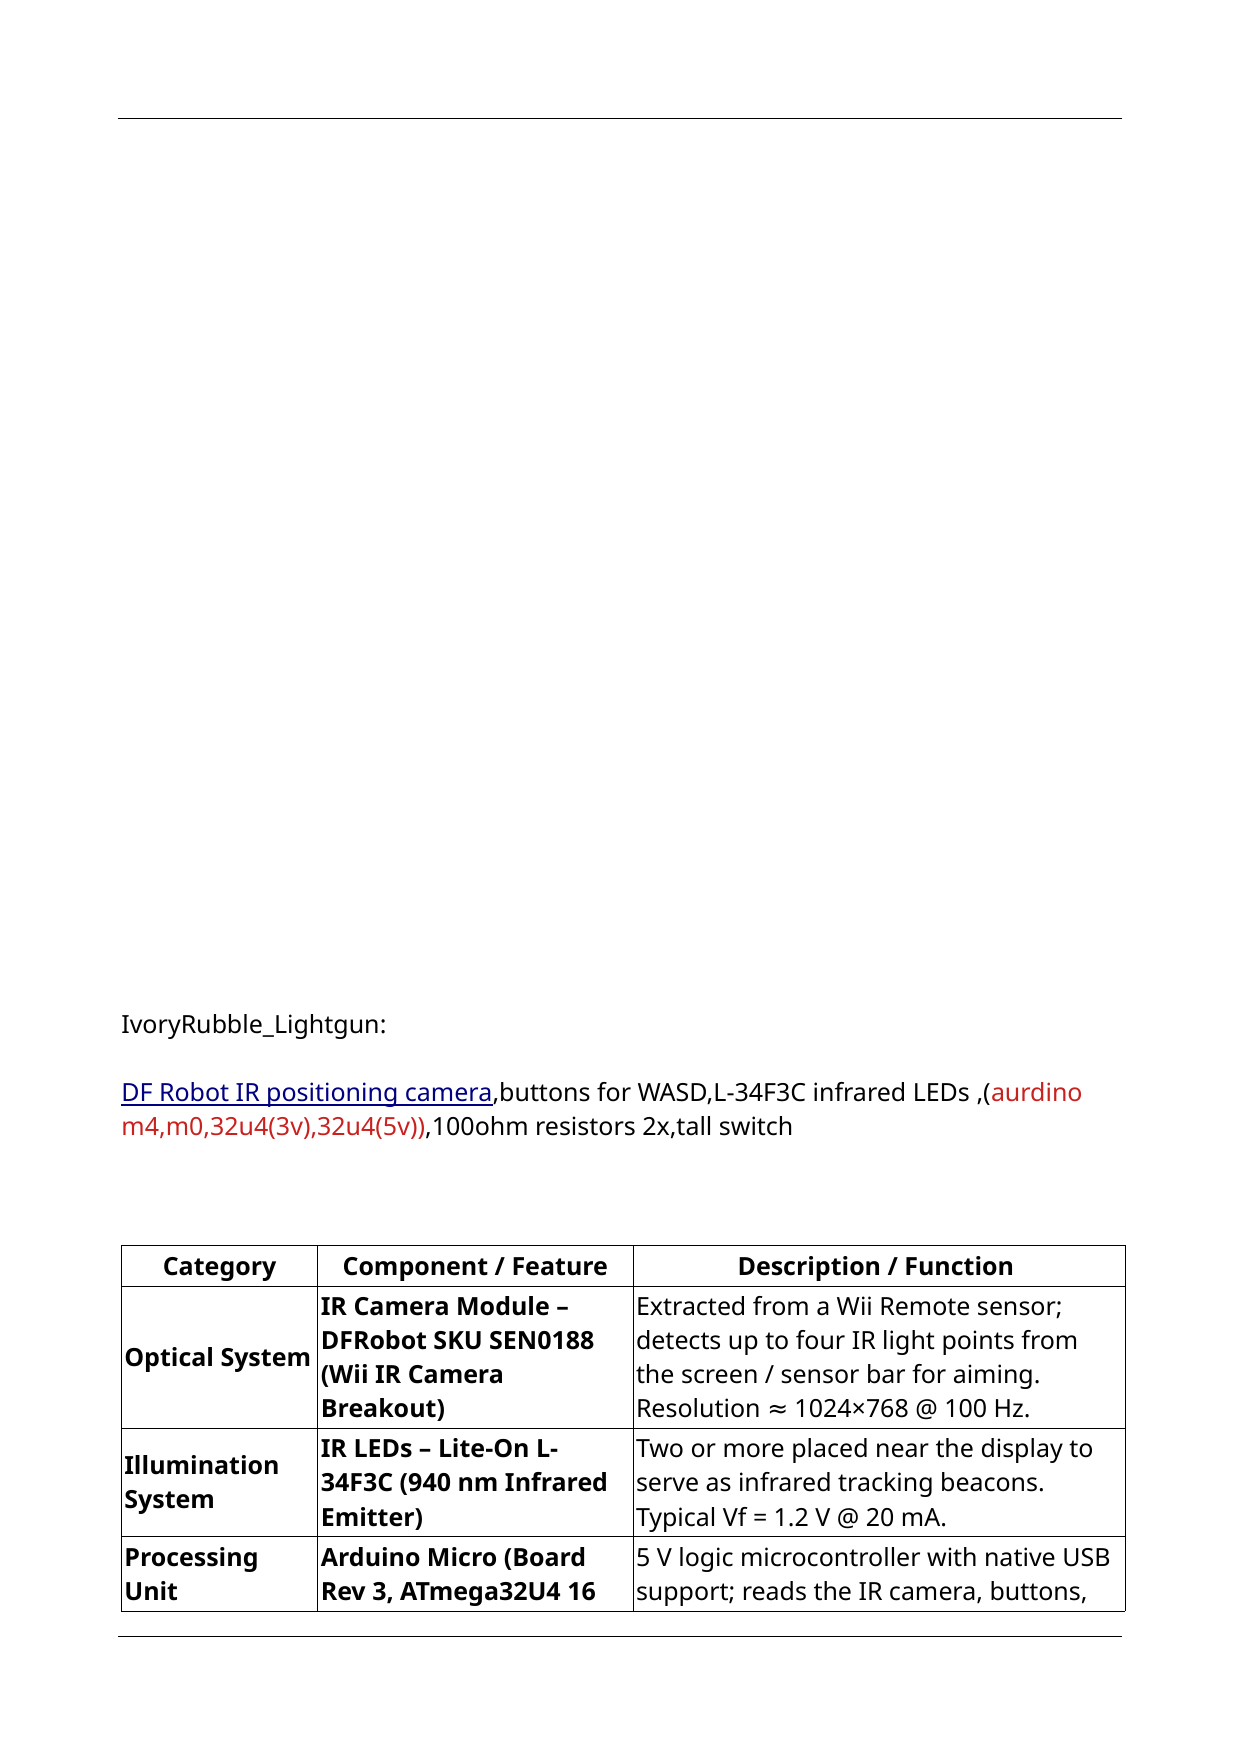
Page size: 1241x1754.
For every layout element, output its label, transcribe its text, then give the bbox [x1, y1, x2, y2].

text DF Robot IR positioning camera,buttons for WASD,L-34F3C infrared LEDs ,(aurdino m4,m0,32u4(3v),32u4(5v)),100ohm resistors 2x,tall switch [121, 1075, 1119, 1143]
table_cell 5 V logic microcontroller with native USB support; reads the IR camera, buttons, [634, 1537, 1125, 1611]
table_cell Optical System [122, 1287, 317, 1428]
table_cell Extracted from a Wii Remote sensor; detects up to four IR light points from the screen / sensor bar for aiming. Resolution ≈ 1024×768 @ 100 Hz. [634, 1287, 1125, 1428]
table_cell Processing Unit [122, 1537, 317, 1611]
table_cell IR Camera Module – DFRobot SKU SEN0188 (Wii IR Camera Breakout) [318, 1287, 633, 1428]
table_cell Illumination System [122, 1429, 317, 1536]
table_cell Two or more placed near the display to serve as infrared tracking beacons. Typical Vf = 1.2 V @ 20 mA. [634, 1429, 1125, 1536]
table_header Description / Function [634, 1246, 1125, 1286]
table_header Category [122, 1246, 317, 1286]
table_header Component / Feature [318, 1246, 633, 1286]
table_cell Arduino Micro (Board Rev 3, ATmega32U4 16 [318, 1537, 633, 1611]
table_cell IR LEDs – Lite-On L-34F3C (940 nm Infrared Emitter) [318, 1429, 633, 1536]
text IvoryRubble_Lightgun: [121, 1007, 1119, 1041]
